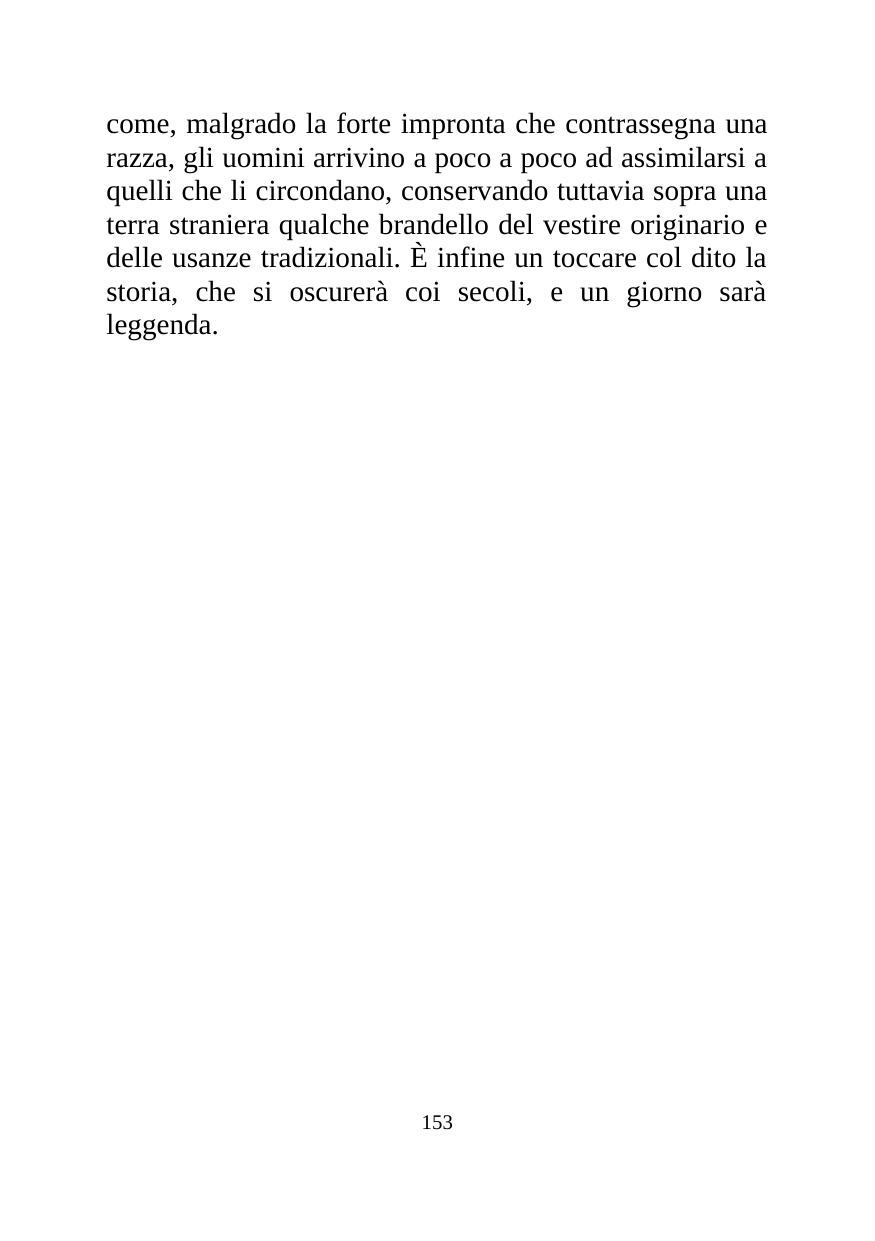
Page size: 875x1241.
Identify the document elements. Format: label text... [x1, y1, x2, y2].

text come, malgrado la forte impronta che contrassegna una razza, gli uomini arrivino a poco a poco ad assimilarsi a quelli che li circondano, conservando tuttavia sopra una terra straniera qualche brandello del vestire originario e delle usanze tradizionali. È infine un toccare col dito la storia, che si oscurerà coi secoli, e un giorno sarà leggenda. [106, 106, 768, 341]
